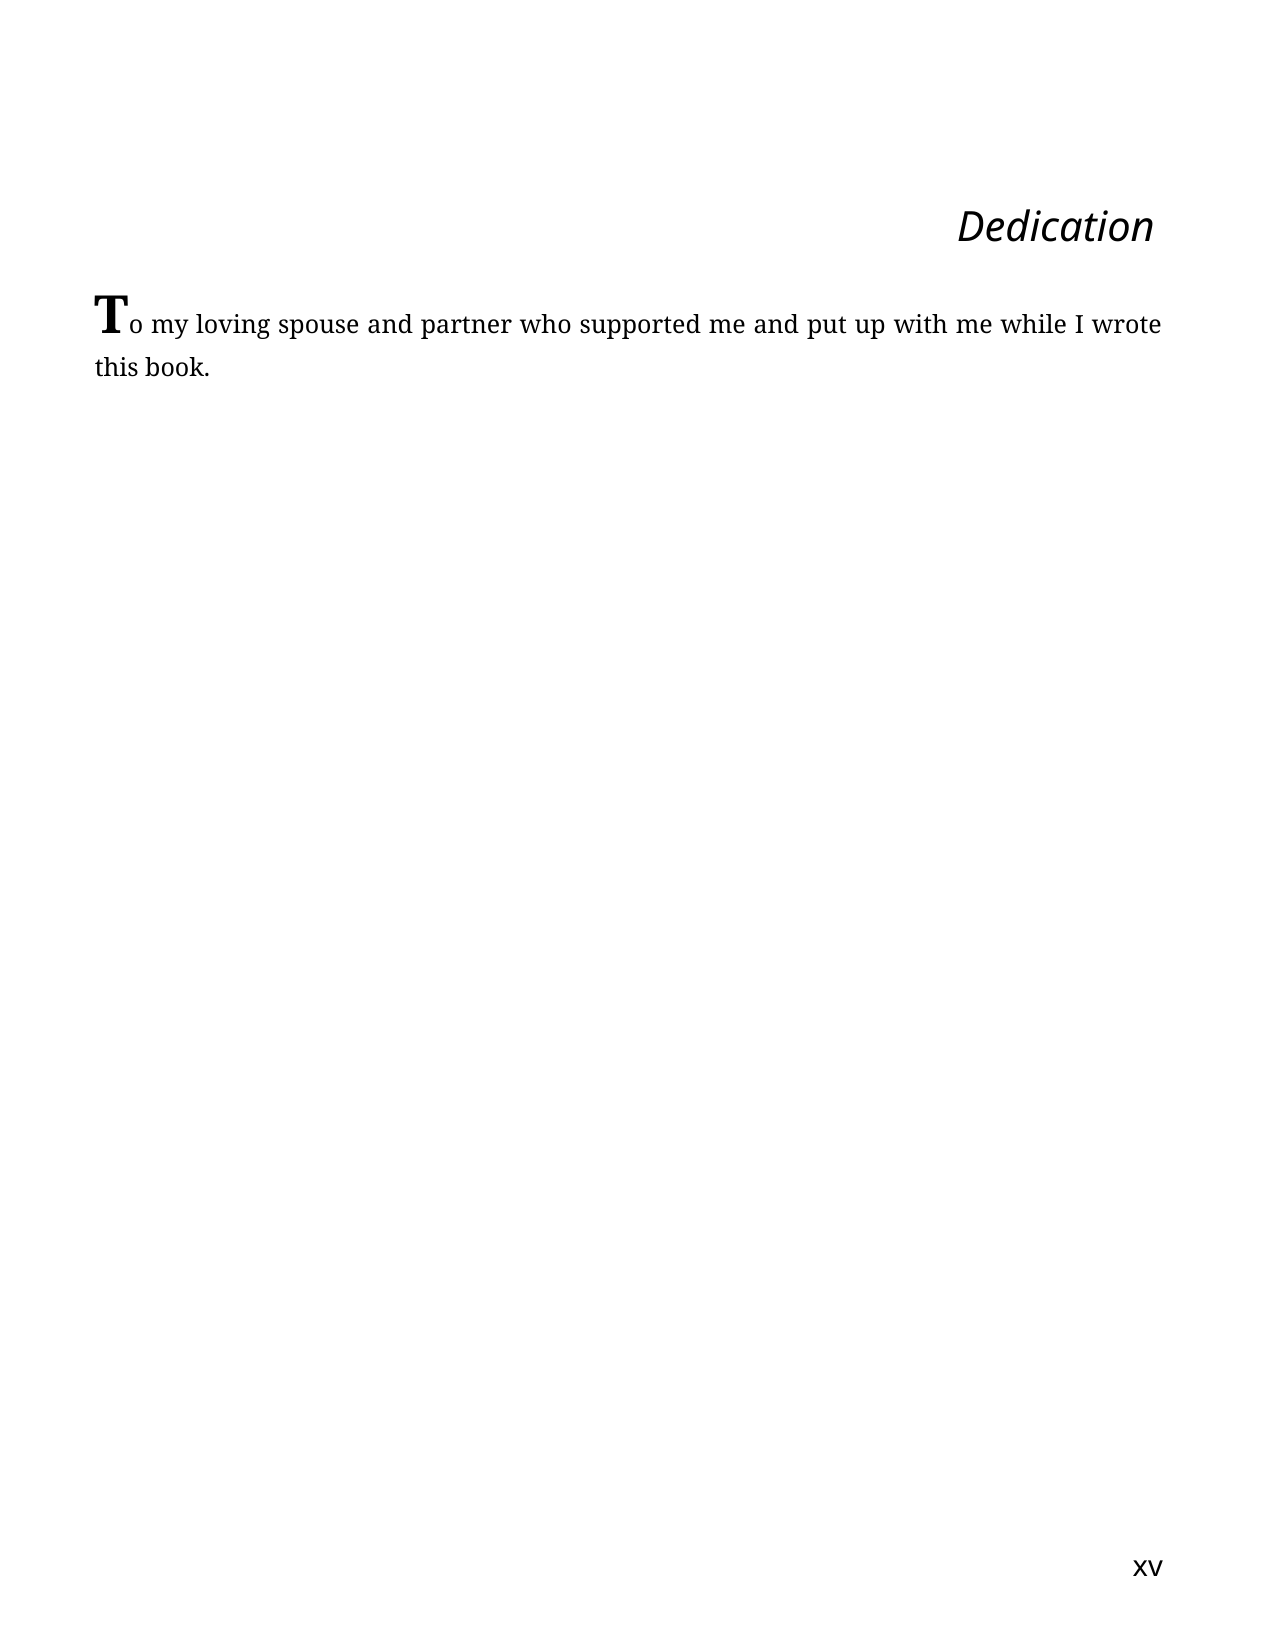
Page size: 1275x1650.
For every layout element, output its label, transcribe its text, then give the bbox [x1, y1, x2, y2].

text To my loving spouse and partner who supported me and put up with me while I wrote this book. [94, 278, 1162, 383]
subtitle Dedication [94, 194, 1162, 257]
